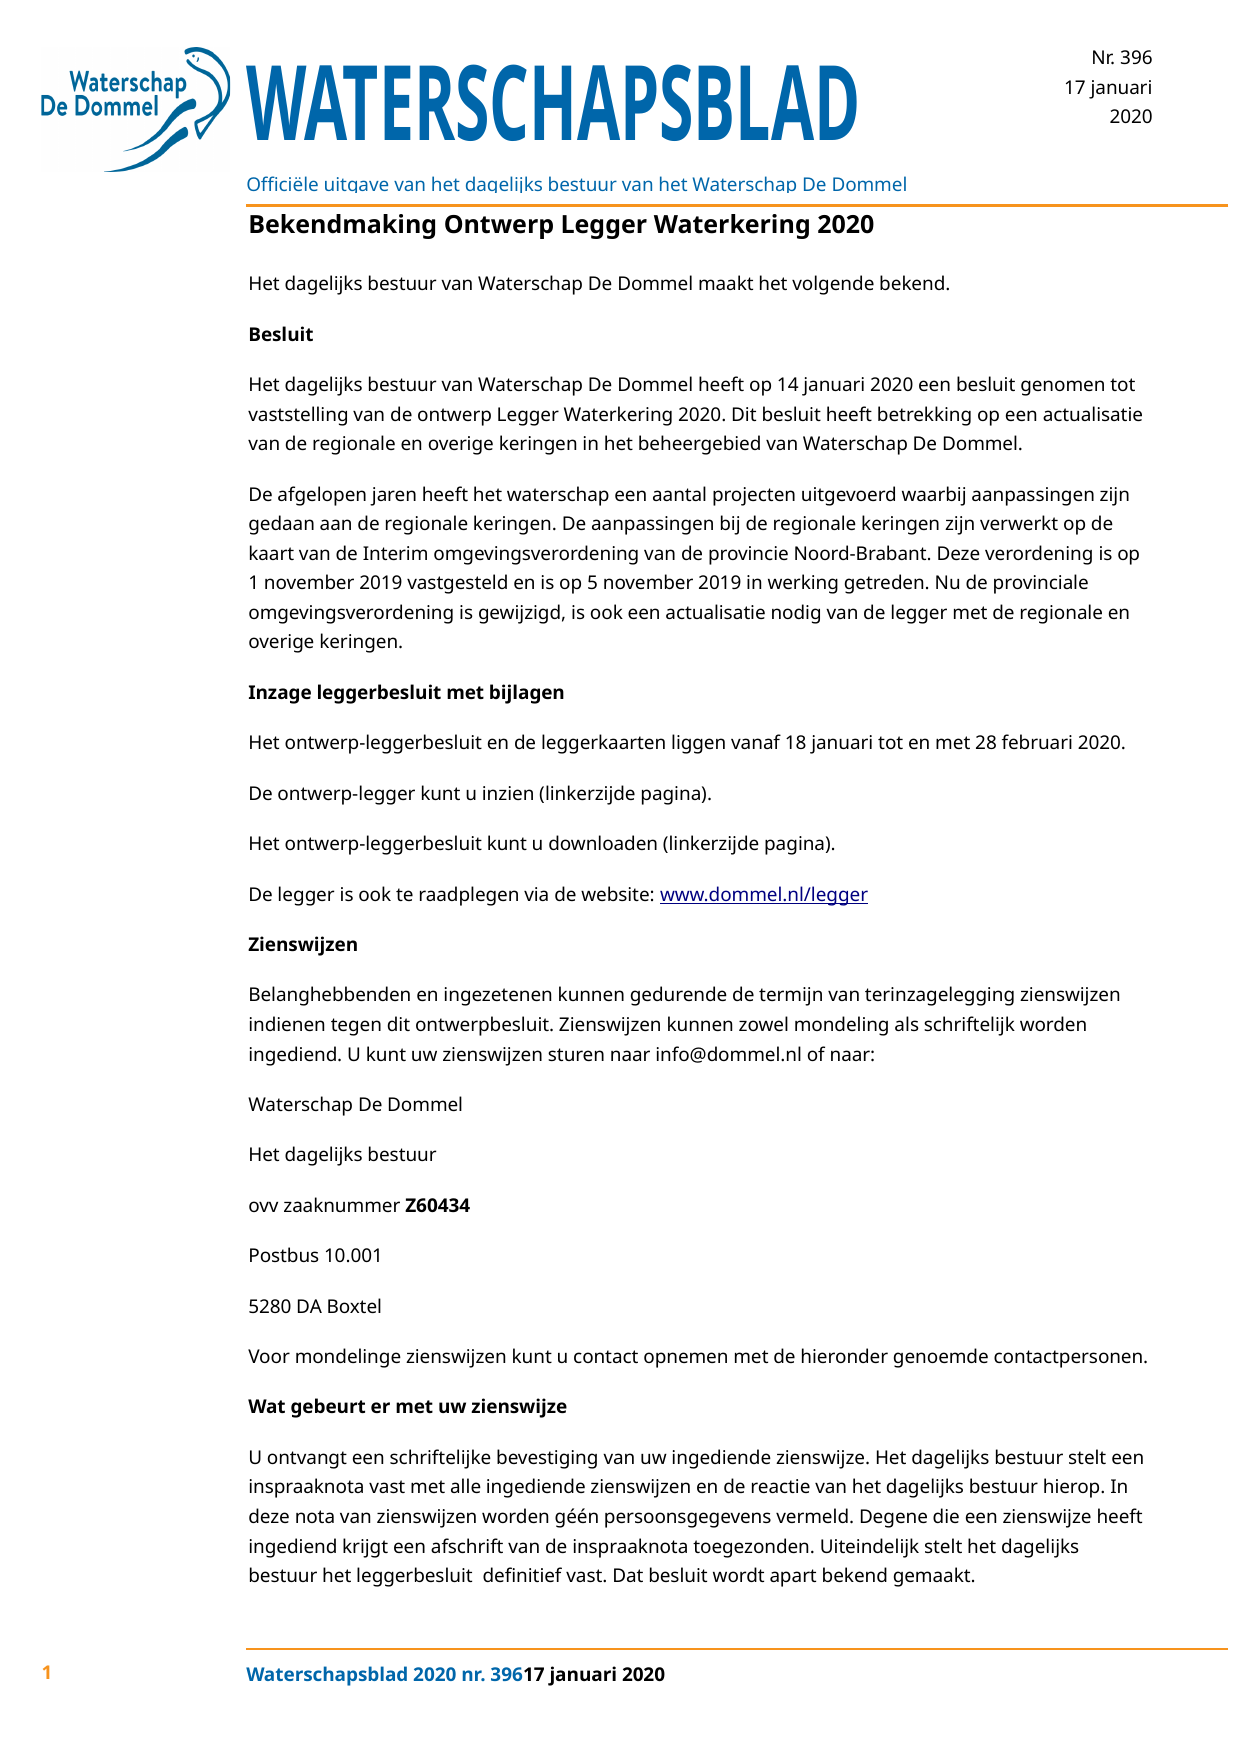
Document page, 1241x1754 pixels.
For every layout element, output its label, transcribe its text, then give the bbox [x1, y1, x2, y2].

text Het dagelijks bestuur [248, 1142, 1152, 1167]
text De ontwerp-legger kunt u inzien (linkerzijde pagina). [248, 780, 1152, 806]
text ovv zaaknummer Z60434 [248, 1192, 1152, 1218]
text Waterschap De Dommel [248, 1091, 1152, 1117]
text De legger is ook te raadplegen via de website: www.dommel.nl/legger [248, 881, 1152, 906]
text Inzage leggerbesluit met bijlagen [248, 679, 1152, 705]
text De afgelopen jaren heeft het waterschap een aantal projecten uitgevoerd waarbij aanpassingen zijn gedaan aan de regionale keringen. De aanpassingen bij de regionale keringen zijn verwerkt op de kaart van de Interim omgevingsverordening van de provincie Noord-Brabant. Deze verordening is op 1 november 2019 vastgesteld en is op 5 november 2019 in werking getreden. Nu de provinciale omgevingsverordening is gewijzigd, is ook een actualisatie nodig van de legger met de regionale en overige keringen. [248, 481, 1152, 654]
text U ontvangt een schriftelijke bevestiging van uw ingediende zienswijze. Het dagelijks bestuur stelt een inspraaknota vast met alle ingediende zienswijzen en de reactie van het dagelijks bestuur hierop. In deze nota van zienswijzen worden géén persoonsgegevens vermeld. Degene die een zienswijze heeft ingediend krijgt een afschrift van de inspraaknota toegezonden. Uiteindelijk stelt het dagelijks bestuur het leggerbesluit definitief vast. Dat besluit wordt apart bekend gemaakt. [248, 1444, 1152, 1588]
text Het ontwerp-leggerbesluit en de leggerkaarten liggen vanaf 18 januari tot en met 28 februari 2020. [248, 729, 1152, 755]
text Voor mondelinge zienswijzen kunt u contact opnemen met de hieronder genoemde contactpersonen. [248, 1343, 1152, 1369]
picture [45, 99, 51, 111]
text Het dagelijks bestuur van Waterschap De Dommel heeft op 14 januari 2020 een besluit genomen tot vaststelling van de ontwerp Legger Waterkering 2020. Dit besluit heeft betrekking op een actualisatie van de regionale en overige keringen in het beheergebied van Waterschap De Dommel. [248, 371, 1152, 456]
text Bekendmaking Ontwerp Legger Waterkering 2020 [248, 207, 1152, 241]
text Het dagelijks bestuur van Waterschap De Dommel maakt het volgende bekend. [248, 270, 1152, 296]
text Besluit [248, 321, 1152, 346]
picture [198, 118, 210, 131]
text Wat gebeurt er met uw zienswijze [248, 1394, 1152, 1419]
picture [204, 47, 231, 76]
picture [41, 47, 231, 172]
text 5280 DA Boxtel [248, 1293, 1152, 1318]
text Belanghebbenden en ingezetenen kunnen gedurende de termijn van terinzagelegging zienswijzen indienen tegen dit ontwerpbesluit. Zienswijzen kunnen zowel mondeling als schriftelijk worden ingediend. U kunt uw zienswijzen sturen naar info@dommel.nl of naar: [248, 982, 1152, 1066]
text Het ontwerp-leggerbesluit kunt u downloaden (linkerzijde pagina). [248, 830, 1152, 856]
text Postbus 10.001 [248, 1242, 1152, 1268]
text Zienswijzen [248, 931, 1152, 957]
